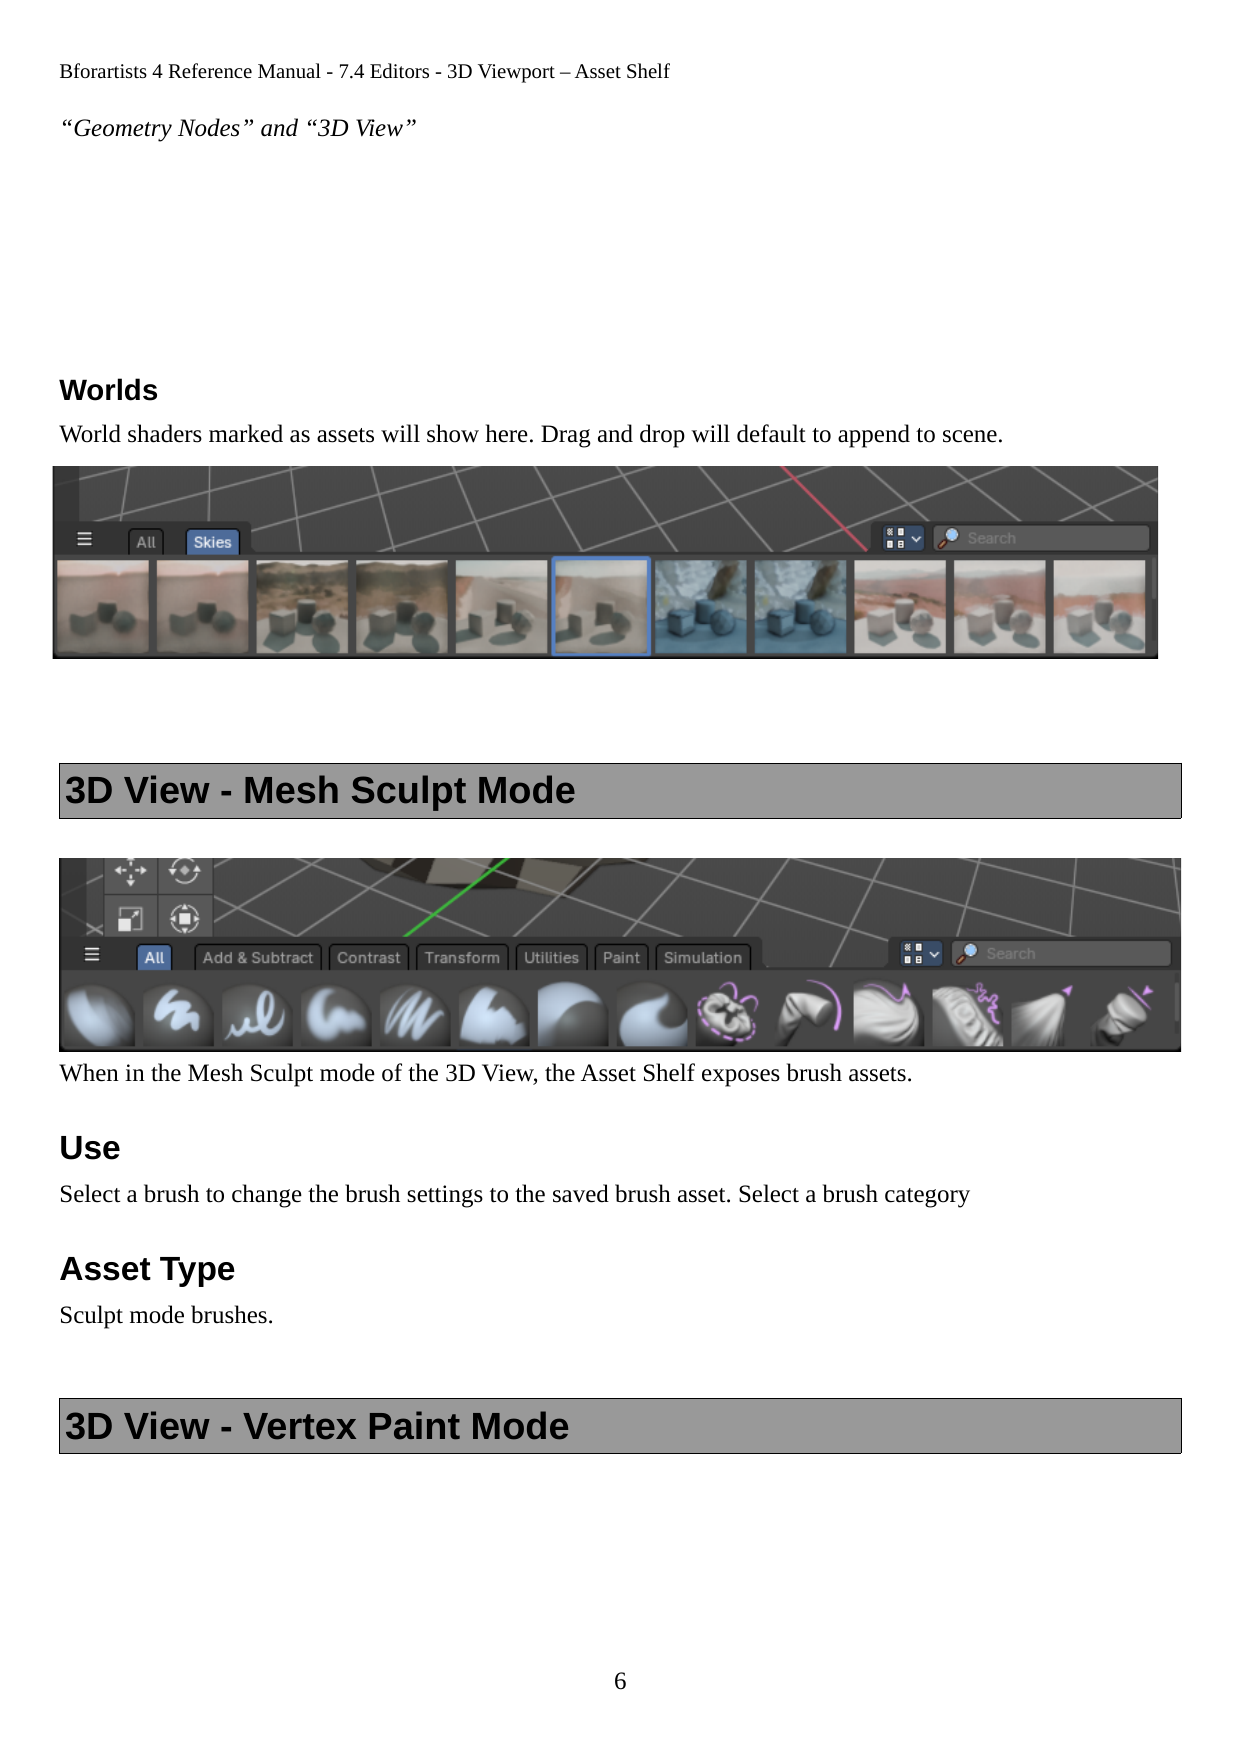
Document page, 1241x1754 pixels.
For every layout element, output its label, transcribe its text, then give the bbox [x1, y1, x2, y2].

text “Geometry Nodes” and “3D View” [59, 113, 1181, 141]
subtitle Asset Type [59, 1249, 1181, 1287]
text Sculpt mode brushes. [59, 1300, 1181, 1328]
text Select a brush to change the brush settings to the saved brush asset. Select a brush category [59, 1179, 1181, 1207]
text World shaders marked as assets will show here. Drag and drop will default to append to scene. [59, 419, 1181, 447]
subtitle Use [59, 1128, 1181, 1166]
table_header 3D View - Vertex Paint Mode [60, 1399, 1181, 1453]
text When in the Mesh Sculpt mode of the 3D View, the Asset Shelf exposes brush assets. [59, 1052, 1181, 1086]
picture [52, 466, 1159, 659]
table_header 3D View - Mesh Sculpt Mode [60, 764, 1181, 818]
picture [59, 858, 1182, 1052]
subtitle Worlds [59, 372, 1181, 406]
